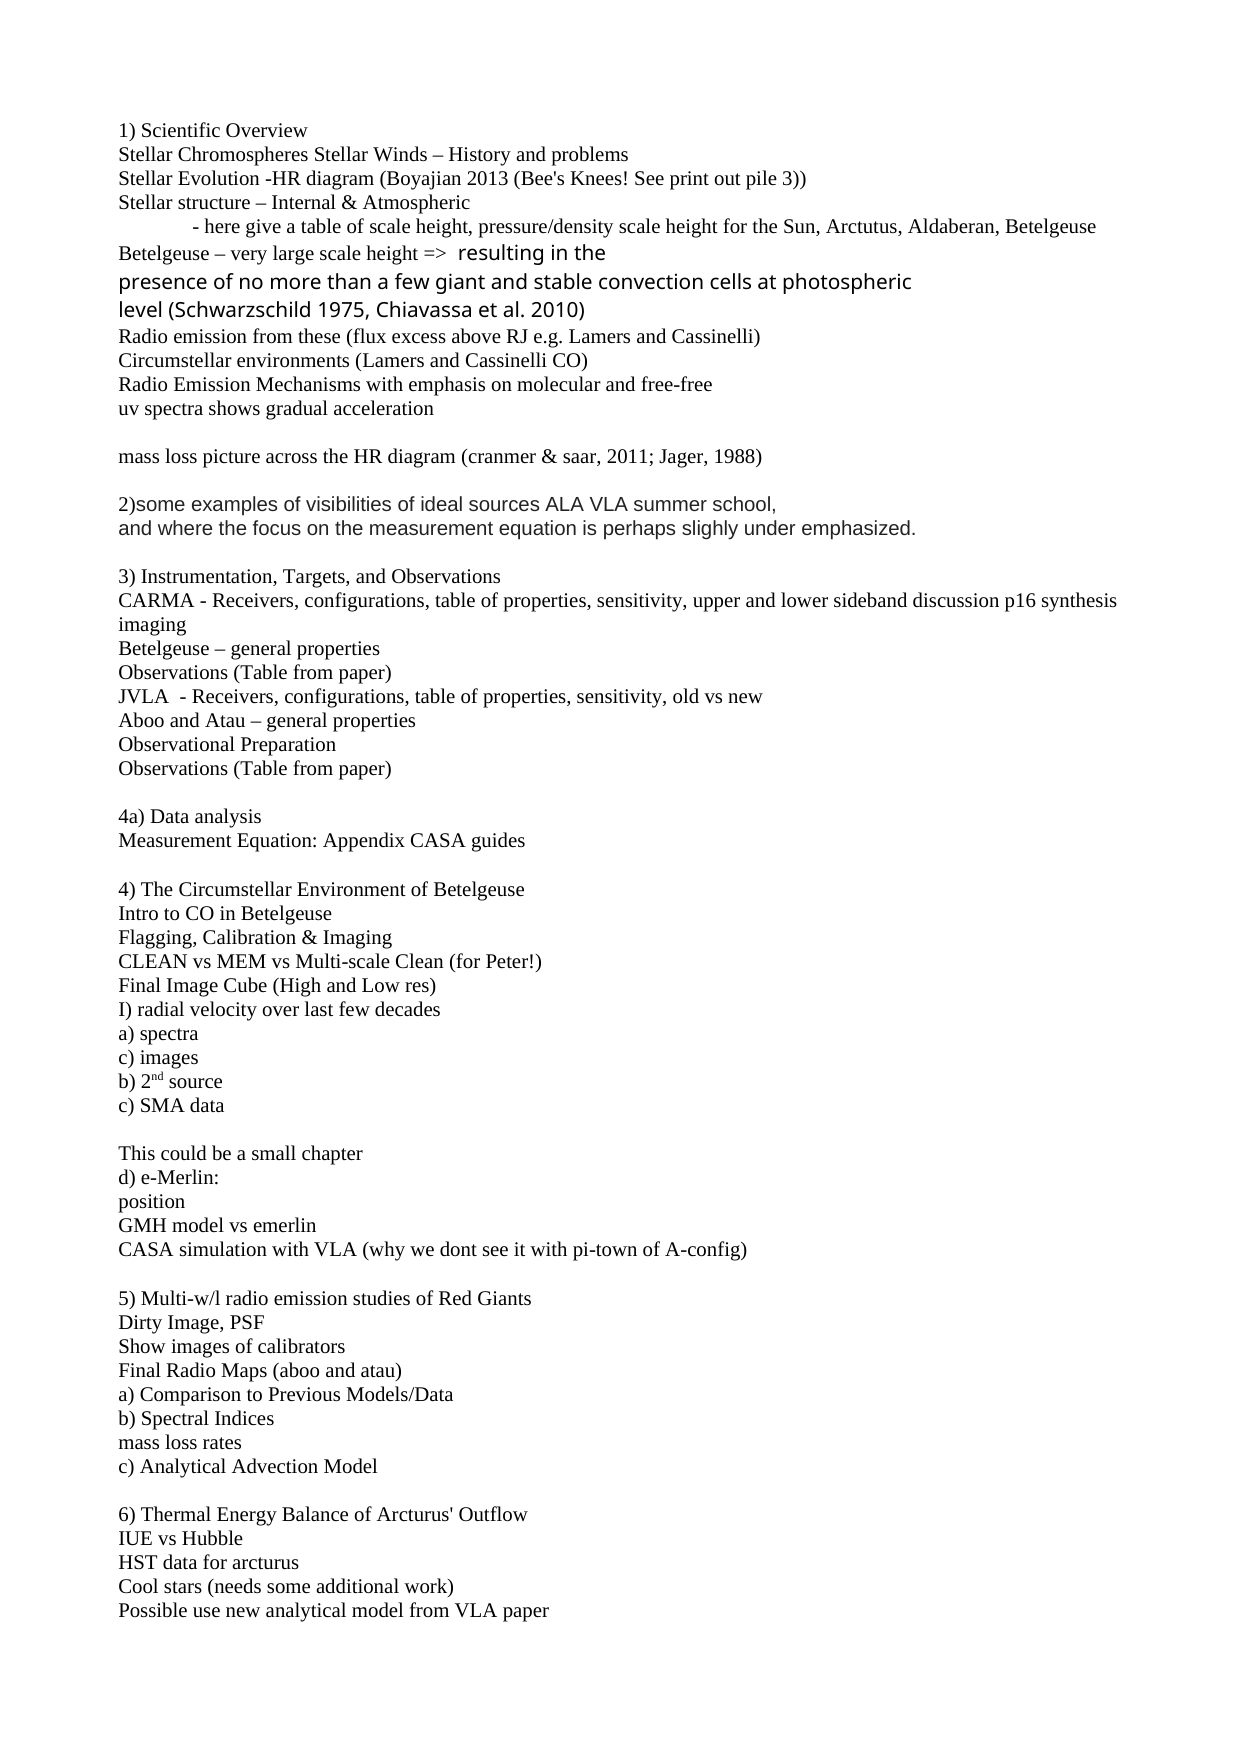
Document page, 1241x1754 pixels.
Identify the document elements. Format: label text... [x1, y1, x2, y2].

text IUE vs Hubble [118, 1526, 1122, 1550]
text Circumstellar environments (Lamers and Cassinelli CO) [118, 348, 1122, 372]
text Dirty Image, PSF [118, 1309, 1122, 1334]
text Observations (Table from paper) [118, 756, 1122, 780]
text Measurement Equation: Appendix CASA guides [118, 828, 1122, 852]
text uv spectra shows gradual acceleration [118, 396, 1122, 420]
text HST data for arcturus [118, 1550, 1122, 1574]
text d) e-Merlin: [118, 1165, 1122, 1189]
text Stellar Chromospheres Stellar Winds – History and problems [118, 142, 1122, 166]
text c) SMA data [118, 1093, 1122, 1117]
text CASA simulation with VLA (why we dont see it with pi-town of A-config) [118, 1237, 1122, 1261]
text Cool stars (needs some additional work) [118, 1574, 1122, 1598]
text Observational Preparation [118, 732, 1122, 756]
text GMH model vs emerlin [118, 1213, 1122, 1237]
text b) Spectral Indices [118, 1406, 1122, 1430]
text CLEAN vs MEM vs Multi-scale Clean (for Peter!) [118, 949, 1122, 973]
text Aboo and Atau – general properties [118, 708, 1122, 732]
text Show images of calibrators [118, 1334, 1122, 1358]
text Observations (Table from paper) [118, 660, 1122, 684]
text mass loss picture across the HR diagram (cranmer & saar, 2011; Jager, 1988) [118, 444, 1122, 468]
text Radio emission from these (flux excess above RJ e.g. Lamers and Cassinelli) [118, 324, 1122, 348]
text presence of no more than a few giant and stable convection cells at photospheric [118, 267, 1122, 295]
text Radio Emission Mechanisms with emphasis on molecular and free-free [118, 372, 1122, 396]
text - here give a table of scale height, pressure/density scale height for the Sun, Arctutus, Aldaberan, Betelgeuse [118, 214, 1122, 238]
text Stellar Evolution -HR diagram (Boyajian 2013 (Bee's Knees! See print out pile 3)) [118, 166, 1122, 190]
text Betelgeuse – general properties [118, 636, 1122, 660]
text c) Analytical Advection Model [118, 1454, 1122, 1478]
text Stellar structure – Internal & Atmospheric [118, 190, 1122, 214]
text Possible use new analytical model from VLA paper [118, 1598, 1122, 1622]
text c) images [118, 1045, 1122, 1069]
text Betelgeuse – very large scale height => resulting in the [118, 238, 1122, 267]
text CARMA - Receivers, configurations, table of properties, sensitivity, upper and lower sideband discussion p16 synthesis imaging [118, 588, 1122, 636]
text level (Schwarzschild 1975, Chiavassa et al. 2010) [118, 295, 1122, 324]
text mass loss rates [118, 1430, 1122, 1454]
text Intro to CO in Betelgeuse [118, 901, 1122, 924]
text Flagging, Calibration & Imaging [118, 924, 1122, 949]
text 5) Multi-w/l radio emission studies of Red Giants [118, 1286, 1122, 1309]
text Final Image Cube (High and Low res) [118, 973, 1122, 997]
text 4a) Data analysis [118, 804, 1122, 828]
text I) radial velocity over last few decades [118, 997, 1122, 1021]
text JVLA - Receivers, configurations, table of properties, sensitivity, old vs new [118, 684, 1122, 708]
text a) Comparison to Previous Models/Data [118, 1382, 1122, 1406]
text 2)some examples of visibilities of ideal sources ALA VLA summer school, and where the focus on the measurement equation is perhaps slighly under emphasized. [118, 492, 1122, 539]
text Final Radio Maps (aboo and atau) [118, 1358, 1122, 1382]
text a) spectra [118, 1021, 1122, 1045]
text 3) Instrumentation, Targets, and Observations [118, 564, 1122, 588]
text This could be a small chapter [118, 1141, 1122, 1165]
text 4) The Circumstellar Environment of Betelgeuse [118, 876, 1122, 901]
text 6) Thermal Energy Balance of Arcturus' Outflow [118, 1502, 1122, 1526]
text b) 2nd source [118, 1069, 1122, 1093]
text position [118, 1189, 1122, 1213]
text 1) Scientific Overview [118, 118, 1122, 142]
